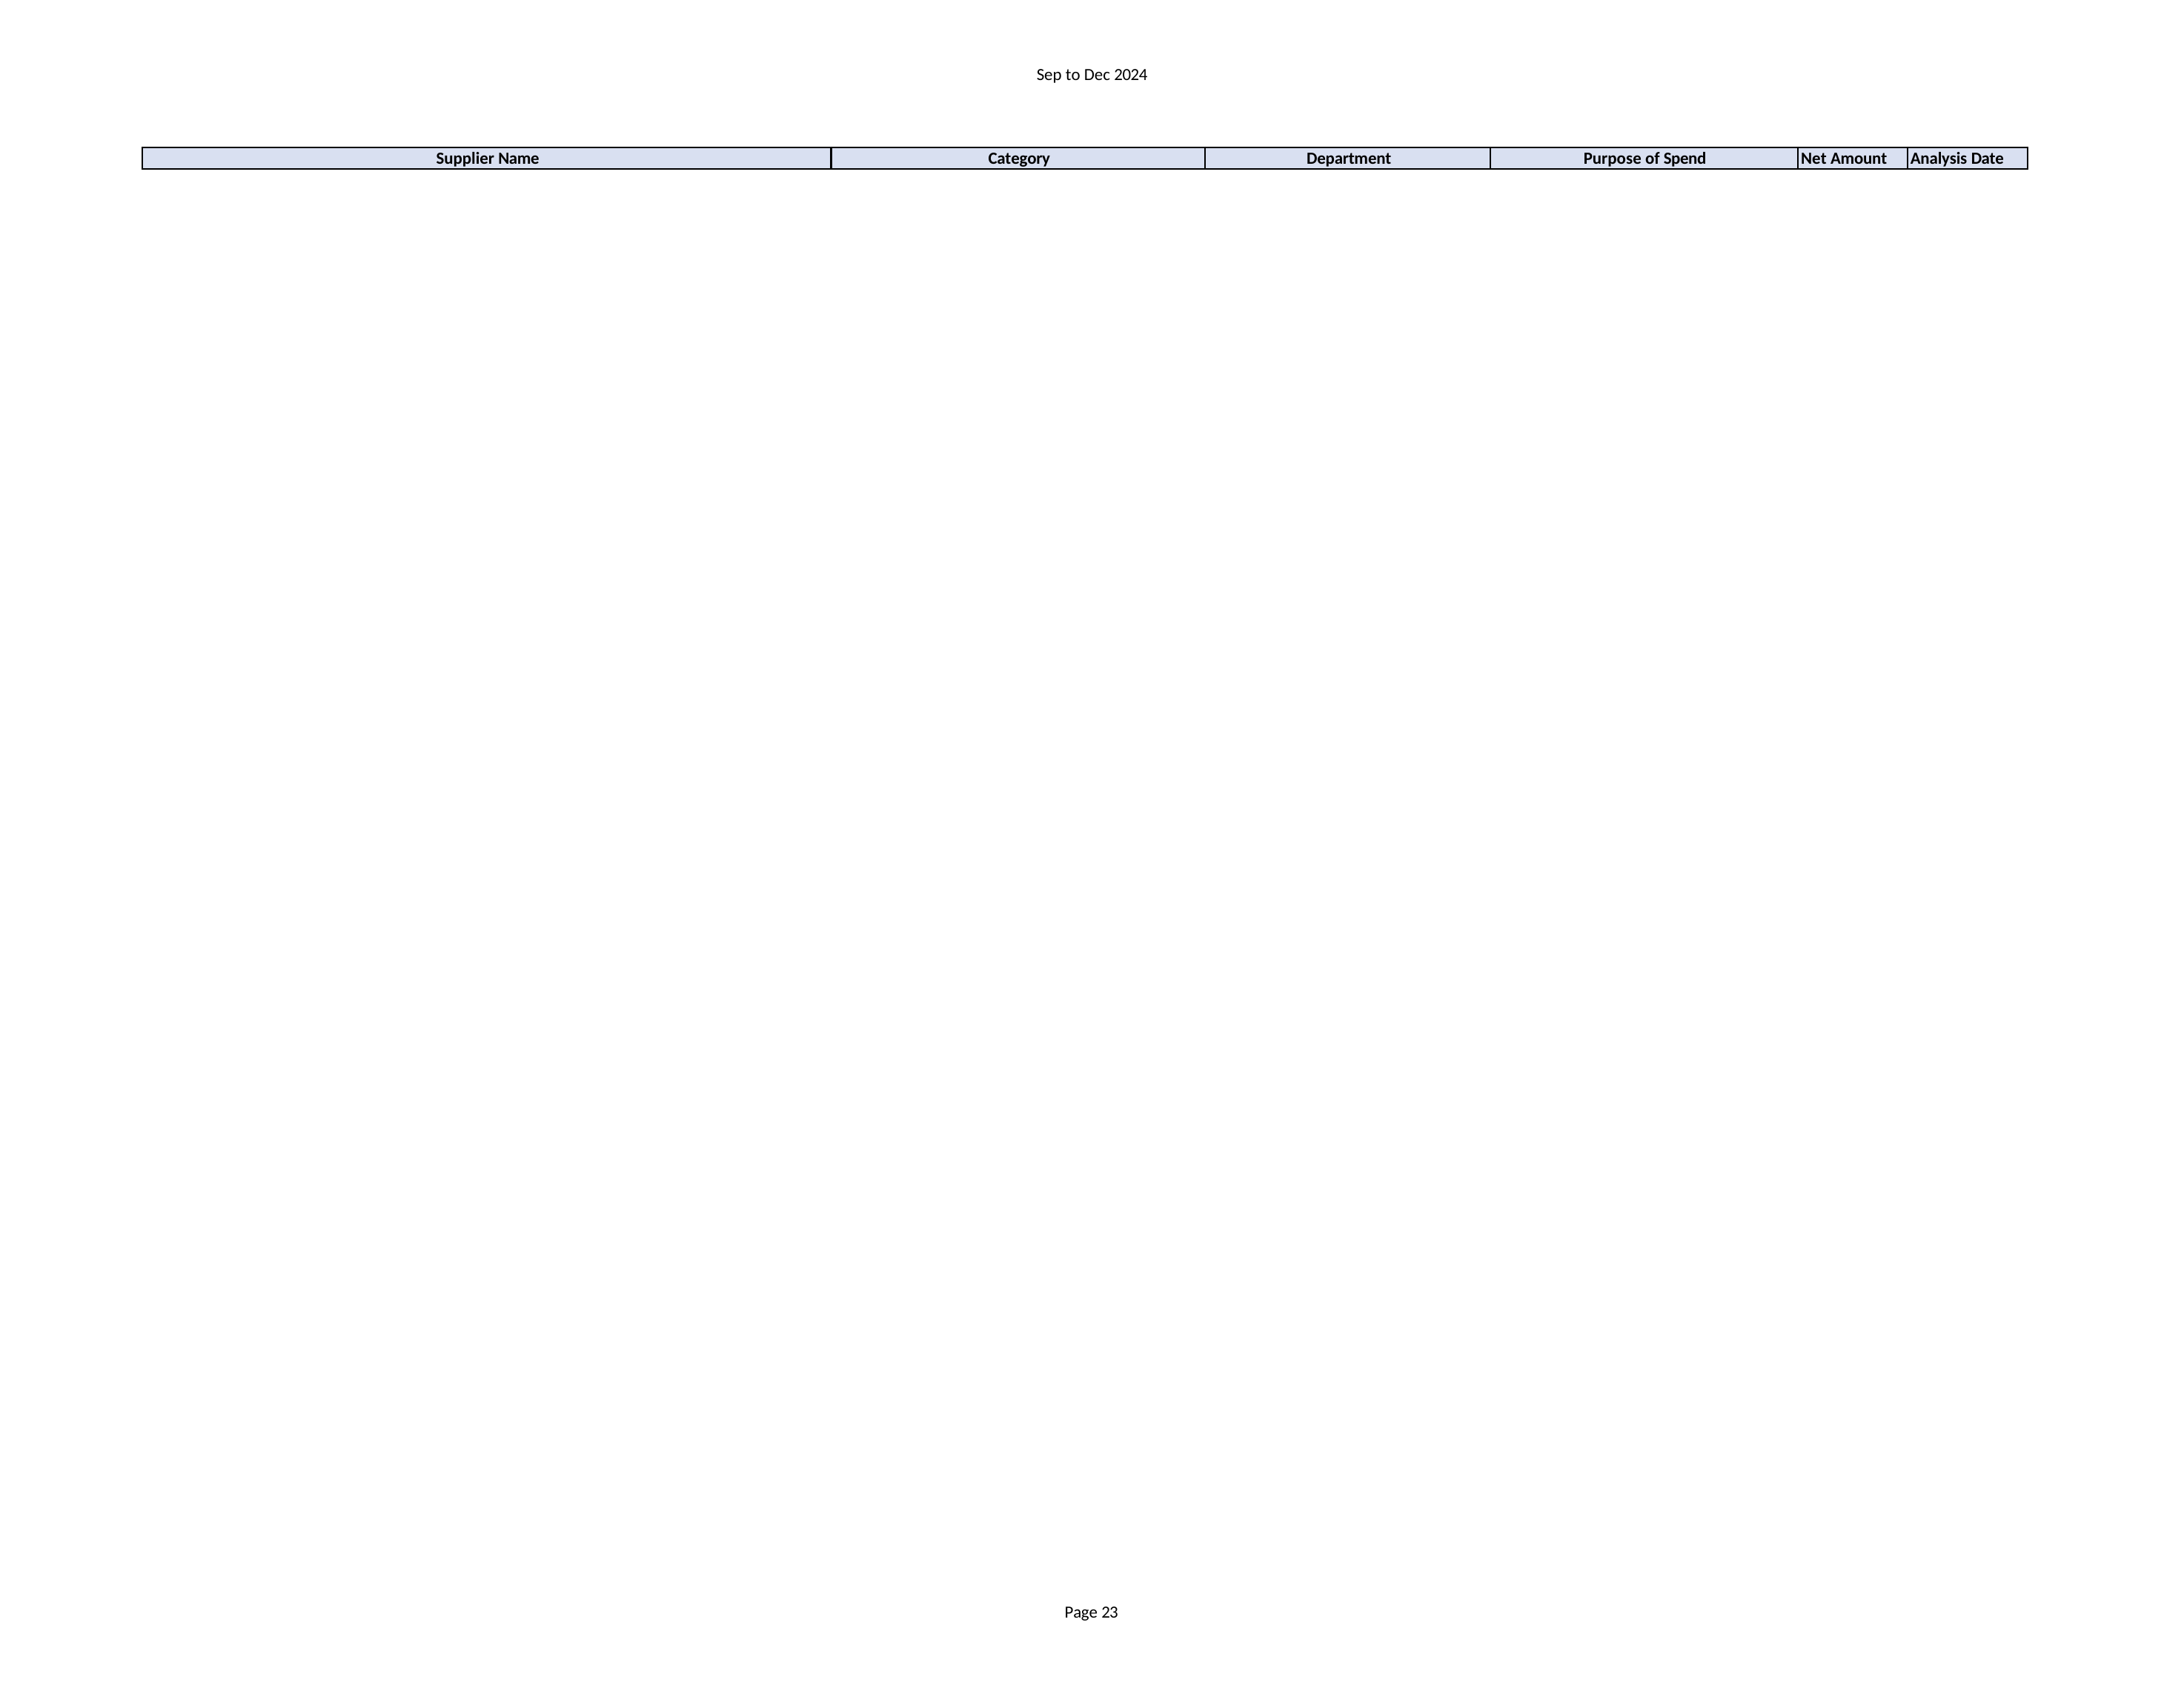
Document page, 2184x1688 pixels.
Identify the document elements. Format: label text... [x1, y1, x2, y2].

table_header Category [832, 148, 1204, 168]
table_header Supplier Name [143, 148, 830, 168]
table_header Purpose of Spend [1491, 148, 1797, 168]
table_header Net Amount [1799, 148, 1907, 168]
table_header Department [1206, 148, 1490, 168]
table_header Analysis Date [1908, 148, 2027, 168]
